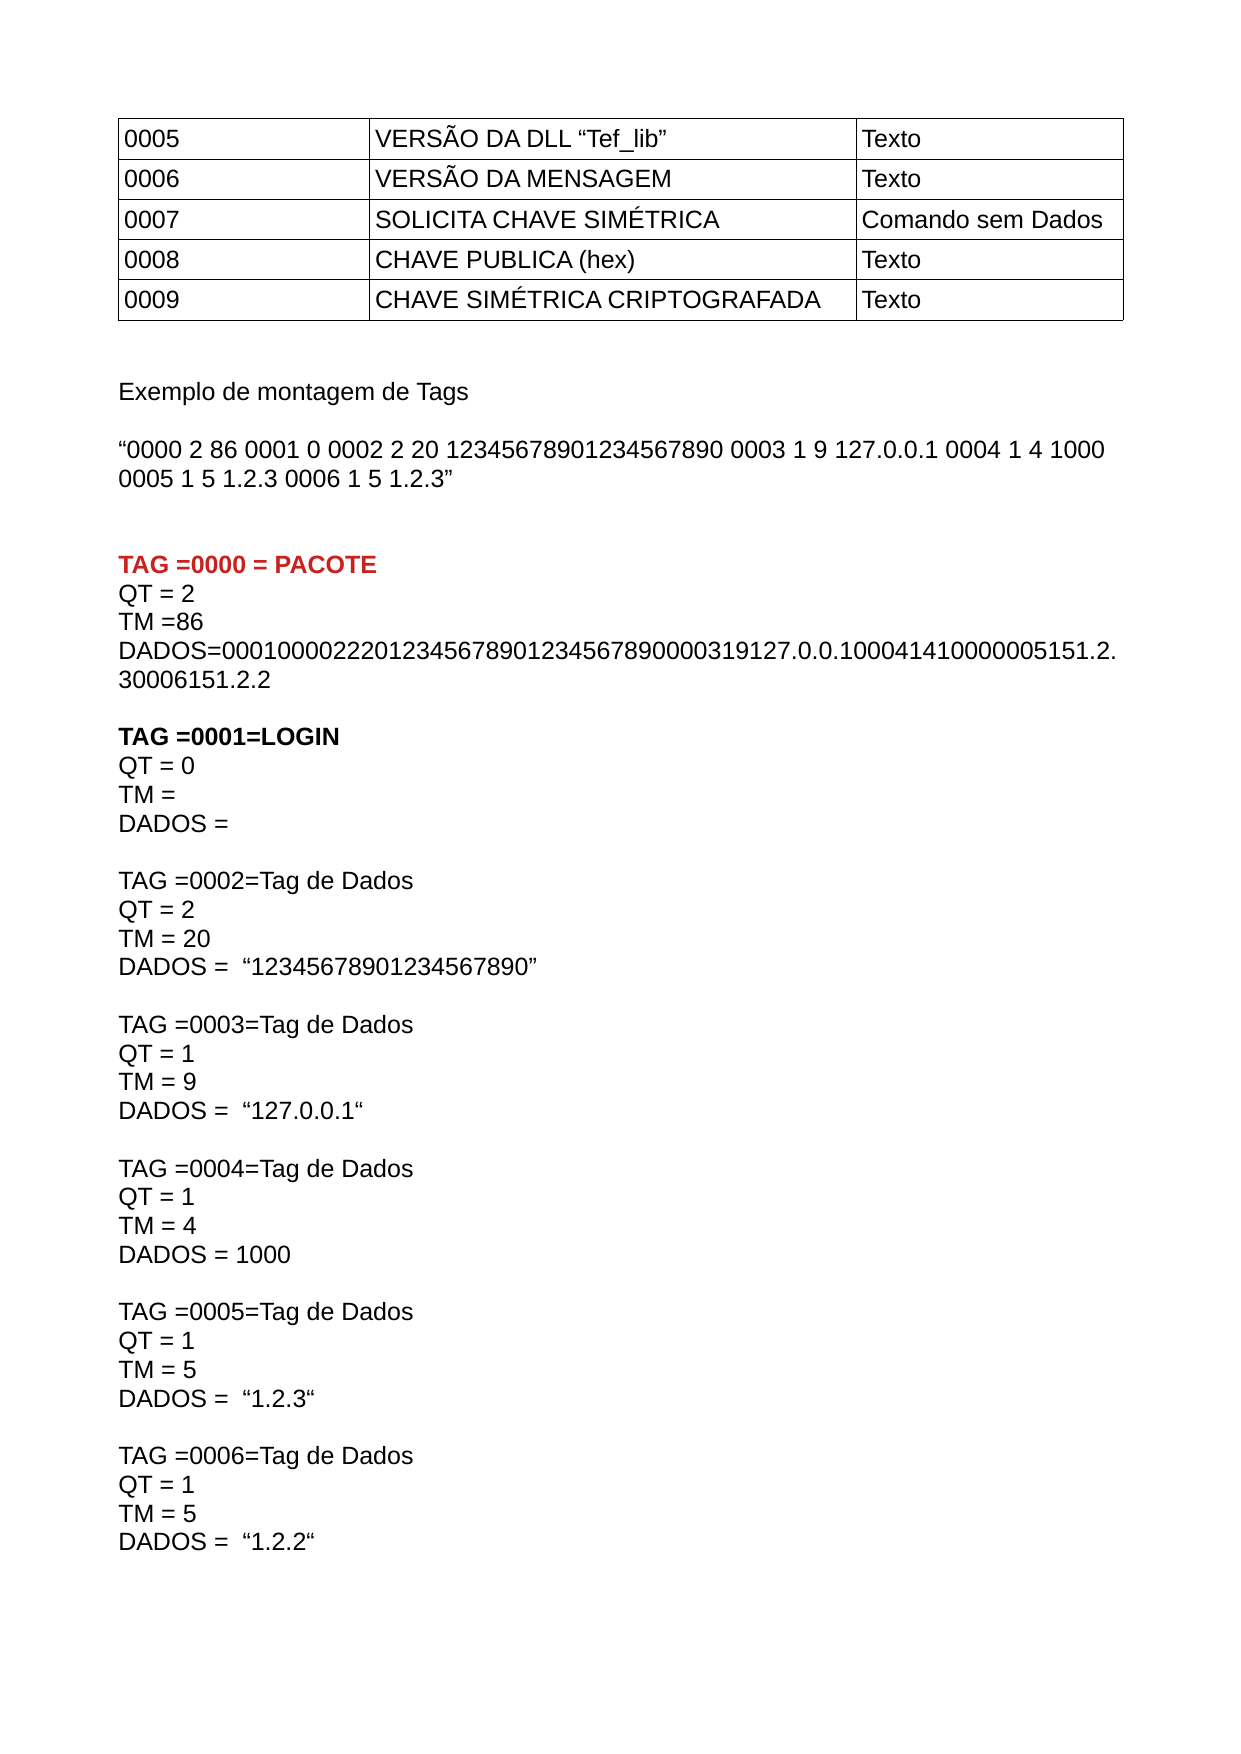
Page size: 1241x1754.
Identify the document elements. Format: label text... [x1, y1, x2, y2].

text TAG =0000 = PACOTE [118, 550, 1122, 578]
text TAG =0002=Tag de Dados [118, 866, 1122, 895]
table_cell Texto [857, 160, 1123, 199]
text TM = 20 [118, 923, 1122, 952]
table_cell VERSÃO DA DLL “Tef_lib” [370, 119, 856, 158]
text DADOS = [118, 808, 1122, 837]
text QT = 2 [118, 895, 1122, 923]
table_cell Texto [857, 119, 1123, 158]
table_cell Texto [857, 280, 1123, 320]
text DADOS = 1000 [118, 1240, 1122, 1268]
text “0000 2 86 0001 0 0002 2 20 12345678901234567890 0003 1 9 127.0.0.1 0004 1 4 1000 0005 1 5 1.2.3 0006 1 5 1.2.3” [118, 435, 1122, 492]
text TM = 9 [118, 1067, 1122, 1096]
text TAG =0003=Tag de Dados [118, 1010, 1122, 1038]
table_cell Texto [857, 240, 1123, 279]
text Exemplo de montagem de Tags [118, 377, 1122, 406]
text DADOS = “127.0.0.1“ [118, 1096, 1122, 1125]
text DADOS=00010000222012345678901234567890000319127.0.0.100041410000005151.2.30006151.2.2 [118, 636, 1122, 693]
text TAG =0006=Tag de Dados [118, 1441, 1122, 1470]
text TM = 4 [118, 1211, 1122, 1240]
text TM = 5 [118, 1498, 1122, 1527]
table_cell SOLICITA CHAVE SIMÉTRICA [370, 200, 856, 239]
text TAG =0001=LOGIN [118, 722, 1122, 751]
table_cell 0005 [119, 119, 369, 158]
text DADOS = “1.2.2“ [118, 1527, 1122, 1556]
text DADOS = “12345678901234567890” [118, 952, 1122, 981]
text QT = 1 [118, 1038, 1122, 1067]
text TAG =0004=Tag de Dados [118, 1153, 1122, 1182]
text QT = 0 [118, 751, 1122, 780]
text TAG =0005=Tag de Dados [118, 1297, 1122, 1326]
text TM = [118, 780, 1122, 808]
text QT = 2 [118, 578, 1122, 607]
text QT = 1 [118, 1326, 1122, 1355]
text TM = 5 [118, 1355, 1122, 1383]
table_cell 0006 [119, 160, 369, 199]
table_cell 0009 [119, 280, 369, 320]
text DADOS = “1.2.3“ [118, 1383, 1122, 1412]
table_cell Comando sem Dados [857, 200, 1123, 239]
table_cell 0008 [119, 240, 369, 279]
table_cell 0007 [119, 200, 369, 239]
text QT = 1 [118, 1470, 1122, 1498]
table_cell CHAVE PUBLICA (hex) [370, 240, 856, 279]
text TM =86 [118, 607, 1122, 636]
table_cell CHAVE SIMÉTRICA CRIPTOGRAFADA [370, 280, 856, 320]
text QT = 1 [118, 1182, 1122, 1211]
table_cell VERSÃO DA MENSAGEM [370, 160, 856, 199]
